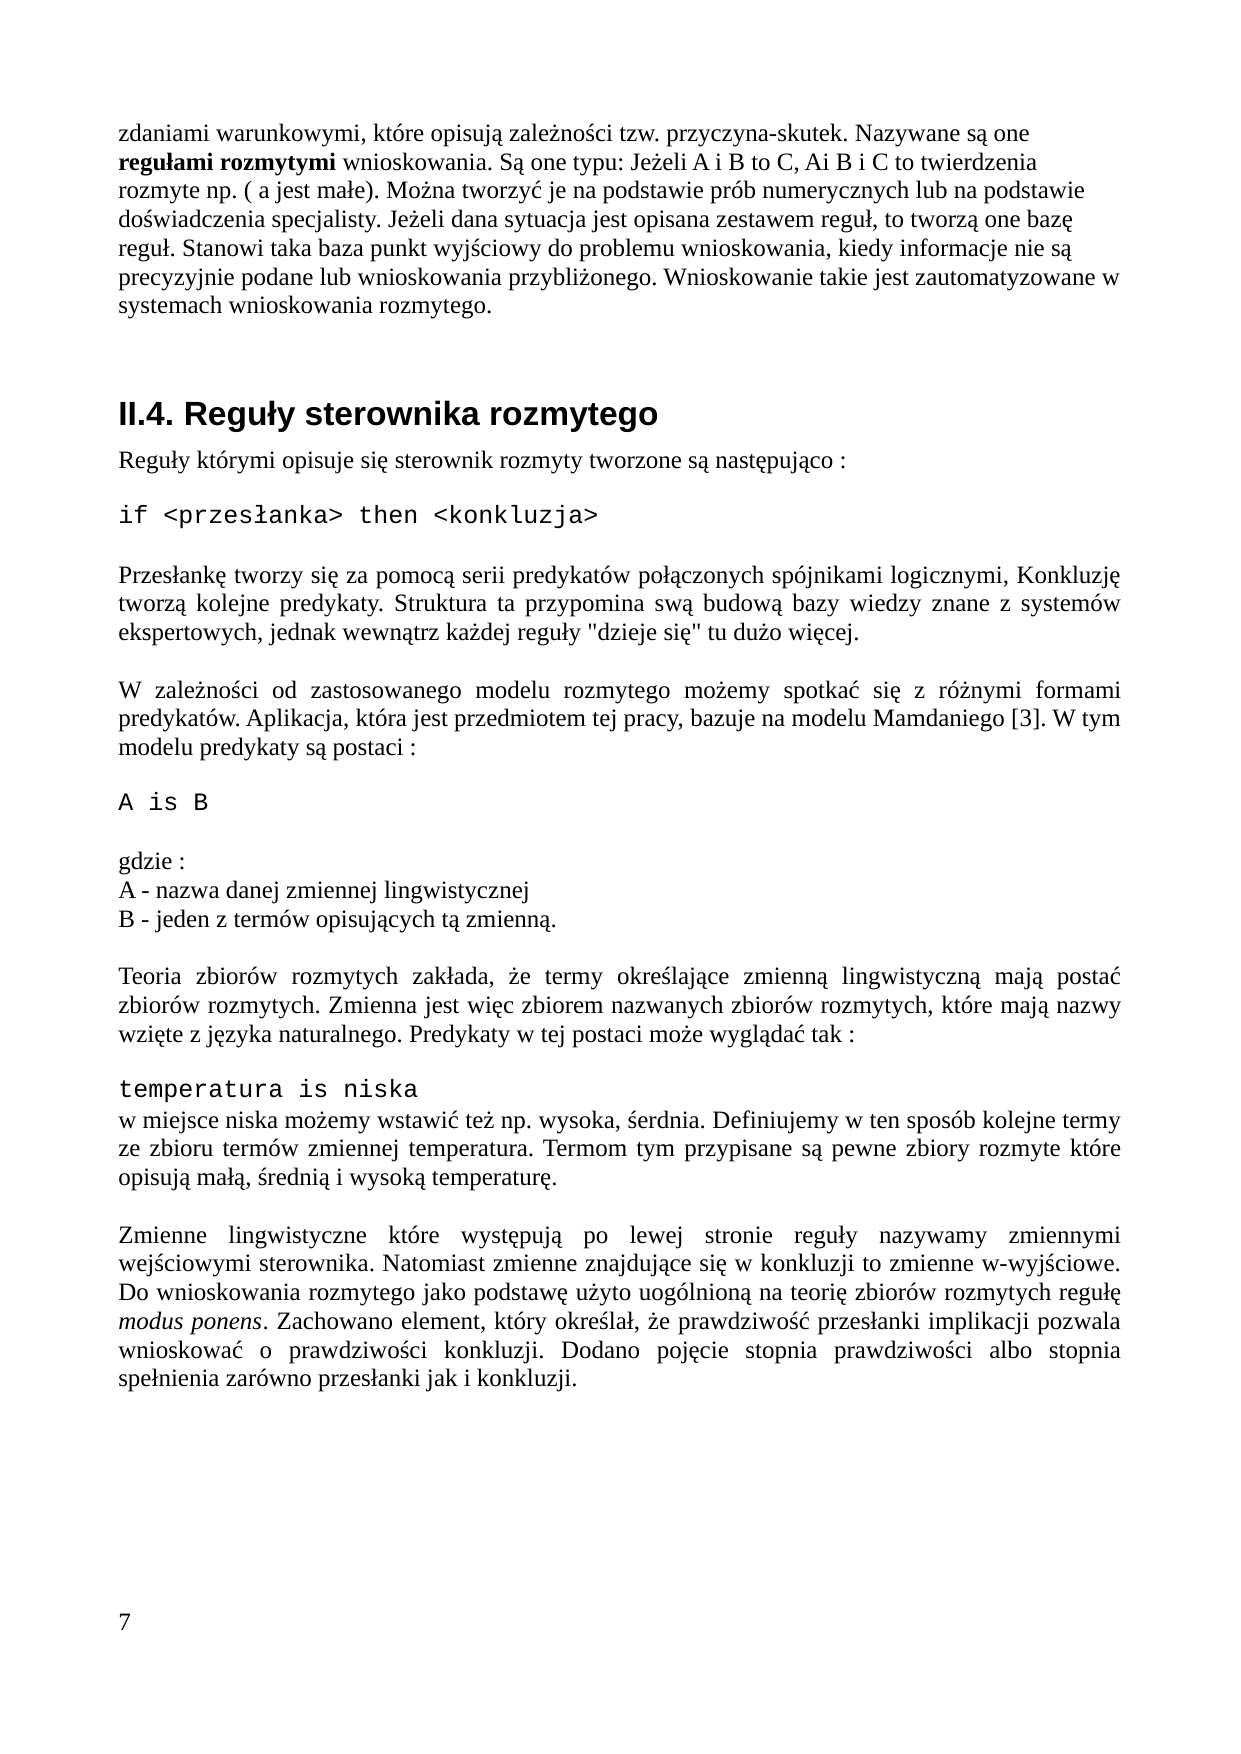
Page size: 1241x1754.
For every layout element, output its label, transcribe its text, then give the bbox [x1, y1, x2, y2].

text zdaniami warunkowymi, które opisują zależności tzw. przyczyna-skutek. Nazywane są one regułami rozmytymi wnioskowania. Są one typu: Jeżeli A i B to C, Ai B i C to twierdzenia rozmyte np. ( a jest małe). Można tworzyć je na podstawie prób numerycznych lub na podstawie doświadczenia specjalisty. Jeżeli dana sytuacja jest opisana zestawem reguł, to tworzą one bazę reguł. Stanowi taka baza punkt wyjściowy do problemu wnioskowania, kiedy informacje nie są precyzyjnie podane lub wnioskowania przybliżonego. Wnioskowanie takie jest zautomatyzowane w systemach wnioskowania rozmytego. [118, 118, 1122, 319]
text W zależności od zastosowanego modelu rozmytego możemy spotkać się z różnymi formami predykatów. Aplikacja, która jest przedmiotem tej pracy, bazuje na modelu Mamdaniego [3]. W tym modelu predykaty są postaci : [118, 675, 1122, 761]
text B - jeden z termów opisujących tą zmienną. [118, 904, 1122, 933]
text Przesłankę tworzy się za pomocą serii predykatów połączonych spójnikami logicznymi, Konkluzję tworzą kolejne predykaty. Struktura ta przypomina swą budową bazy wiedzy znane z systemów ekspertowych, jednak wewnątrz każdej reguły "dzieje się" tu dużo więcej. [118, 560, 1122, 646]
text A is B [118, 790, 1122, 818]
text Reguły którymi opisuje się sterownik rozmyty tworzone są następująco : [118, 445, 1122, 474]
text if <przesłanka> then <konkluzja> [118, 503, 1122, 531]
subtitle Reguły sterownika rozmytego [118, 394, 1122, 433]
text Zmienne lingwistyczne które występują po lewej stronie reguły nazywamy zmiennymi wejściowymi sterownika. Natomiast zmienne znajdujące się w konkluzji to zmienne w-wyjściowe. Do wnioskowania rozmytego jako podstawę użyto uogólnioną na teorię zbiorów rozmytych regułę modus ponens. Zachowano element, który określał, że prawdziwość przesłanki implikacji pozwala wnioskować o prawdziwości konkluzji. Dodano pojęcie stopnia prawdziwości albo stopnia spełnienia zarówno przesłanki jak i konkluzji. [118, 1220, 1122, 1392]
text A - nazwa danej zmiennej lingwistycznej [118, 875, 1122, 904]
text temperatura is niska [118, 1076, 1122, 1105]
text Teoria zbiorów rozmytych zakłada, że termy określające zmienną lingwistyczną mają postać zbiorów rozmytych. Zmienna jest więc zbiorem nazwanych zbiorów rozmytych, które mają nazwy wzięte z języka naturalnego. Predykaty w tej postaci może wyglądać tak : [118, 961, 1122, 1048]
text gdzie : [118, 846, 1122, 875]
text w miejsce niska możemy wstawić też np. wysoka, śerdnia. Definiujemy w ten sposób kolejne termy ze zbioru termów zmiennej temperatura. Termom tym przypisane są pewne zbiory rozmyte które opisują małą, średnią i wysoką temperaturę. [118, 1105, 1122, 1191]
